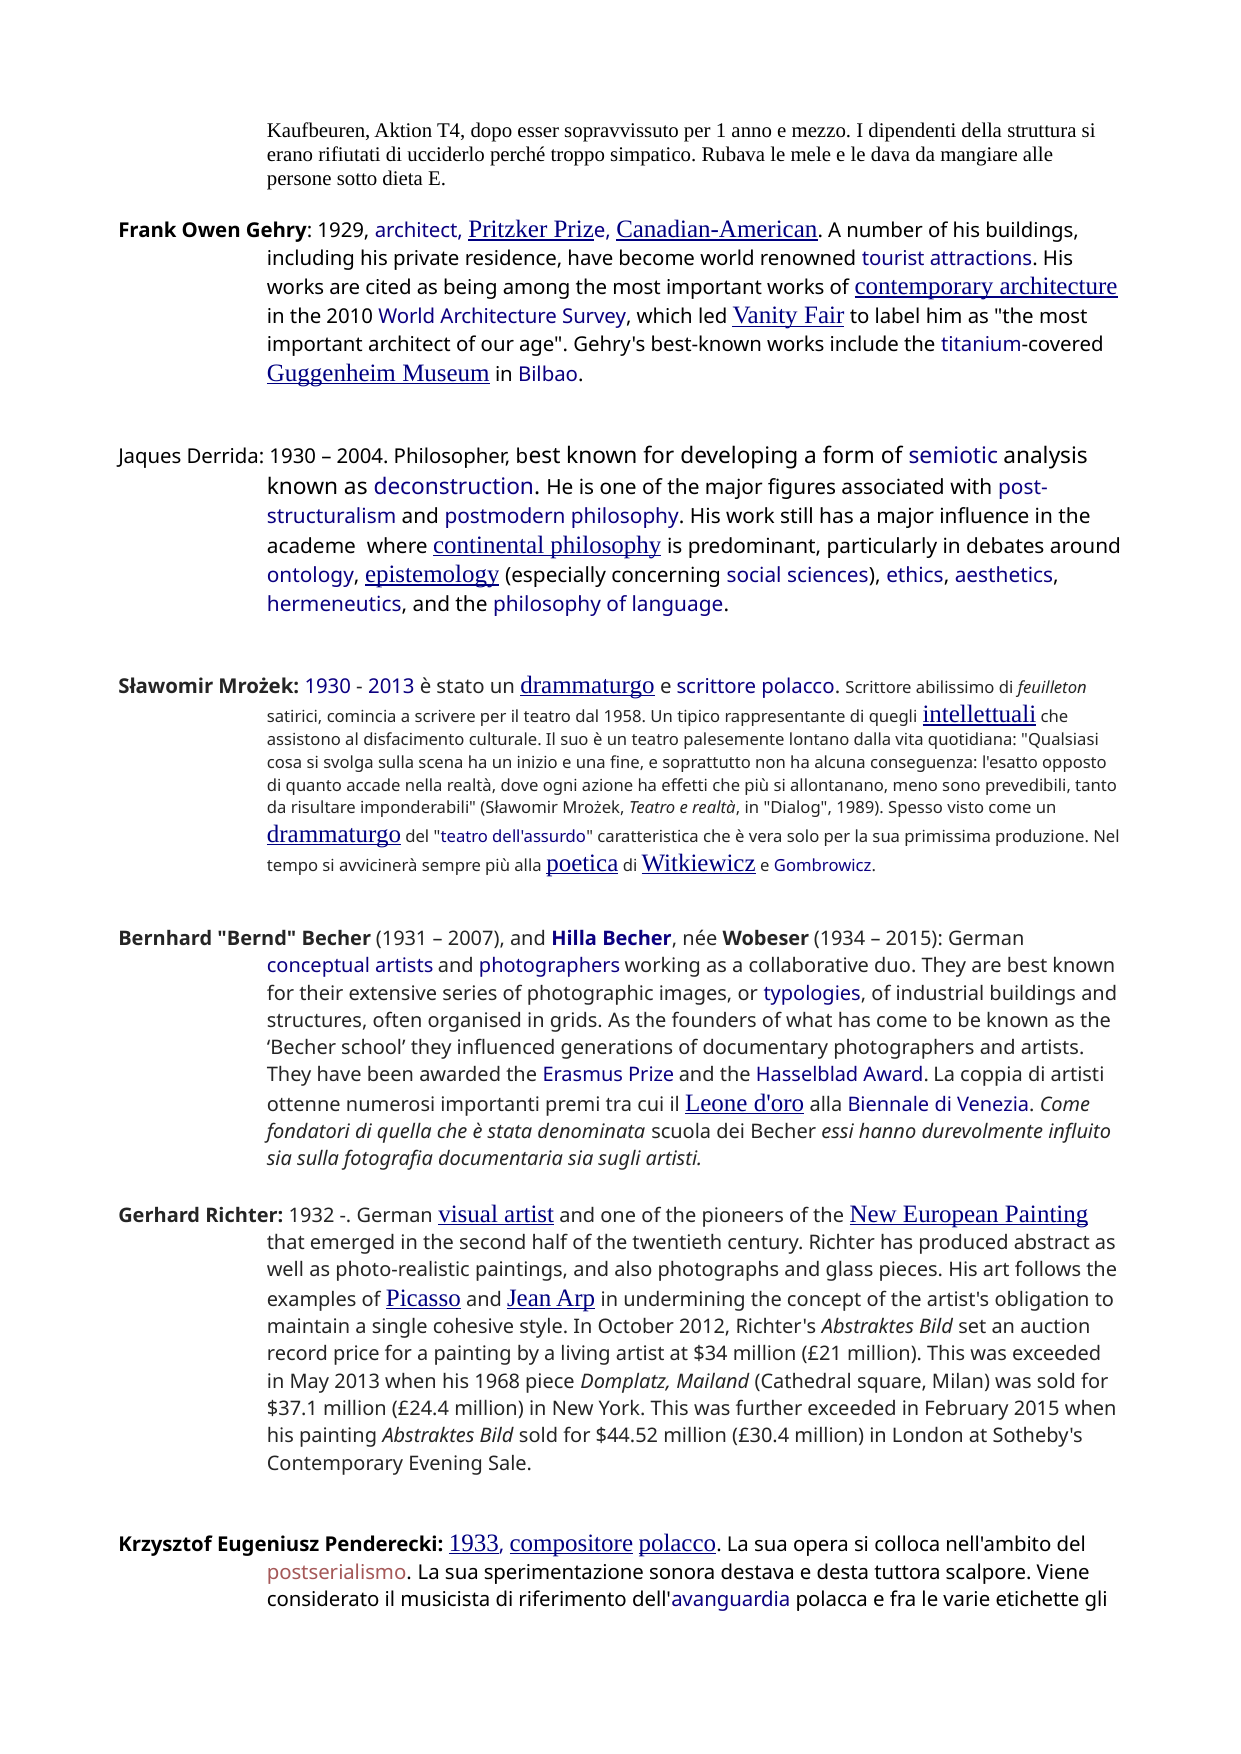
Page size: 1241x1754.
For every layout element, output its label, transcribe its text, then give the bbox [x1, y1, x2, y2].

text Bernhard "Bernd" Becher (1931 – 2007), and Hilla Becher, née Wobeser (1934 – 2015): German conceptual artists and photographers working as a collaborative duo. They are best known for their extensive series of photographic images, or typologies, of industrial buildings and structures, often organised in grids. As the founders of what has come to be known as the ‘Becher school’ they influenced generations of documentary photographers and artists. They have been awarded the Erasmus Prize and the Hasselblad Award. La coppia di artisti ottenne numerosi importanti premi tra cui il Leone d'oro alla Biennale di Venezia. Come fondatori di quella che è stata denominata scuola dei Becher essi hanno durevolmente influito sia sulla fotografia documentaria sia sugli artisti. [118, 924, 1122, 1172]
text Gerhard Richter: 1932 -. German visual artist and one of the pioneers of the New European Painting that emerged in the second half of the twentieth century. Richter has produced abstract as well as photo-realistic paintings, and also photographs and glass pieces. His art follows the examples of Picasso and Jean Arp in undermining the concept of the artist's obligation to maintain a single cohesive style. In October 2012, Richter's Abstraktes Bild set an auction record price for a painting by a living artist at $34 million (£21 million). This was exceeded in May 2013 when his 1968 piece Domplatz, Mailand (Cathedral square, Milan) was sold for $37.1 million (£24.4 million) in New York. This was further exceeded in February 2015 when his painting Abstraktes Bild sold for $44.52 million (£30.4 million) in London at Sotheby's Contemporary Evening Sale. [118, 1199, 1122, 1476]
text Frank Owen Gehry: 1929, architect, Pritzker Prize, Canadian-American. A number of his buildings, including his private residence, have become world renowned tourist attractions. His works are cited as being among the most important works of contemporary architecture in the 2010 World Architecture Survey, which led Vanity Fair to label him as "the most important architect of our age". Gehry's best-known works include the titanium-covered Guggenheim Museum in Bilbao. [118, 214, 1122, 387]
text Jaques Derrida: 1930 – 2004. Philosopher, best known for developing a form of semiotic analysis known as deconstruction. He is one of the major figures associated with post-structuralism and postmodern philosophy. His work still has a major influence in the academe where continental philosophy is predominant, particularly in debates around ontology, epistemology (especially concerning social sciences), ethics, aesthetics, hermeneutics, and the philosophy of language. [118, 439, 1122, 617]
text Kaufbeuren, Aktion T4, dopo esser sopravvissuto per 1 anno e mezzo. I dipendenti della struttura si erano rifiutati di ucciderlo perché troppo simpatico. Rubava le mele e le dava da mangiare alle persone sotto dieta E. [118, 118, 1122, 190]
text Sławomir Mrożek: 1930 - 2013 è stato un drammaturgo e scrittore polacco. Scrittore abilissimo di feuilleton satirici, comincia a scrivere per il teatro dal 1958. Un tipico rappresentante di quegli intellettuali che assistono al disfacimento culturale. Il suo è un teatro palesemente lontano dalla vita quotidiana: "Qualsiasi cosa si svolga sulla scena ha un inizio e una fine, e soprattutto non ha alcuna conseguenza: l'esatto opposto di quanto accade nella realtà, dove ogni azione ha effetti che più si allontanano, meno sono prevedibili, tanto da risultare imponderabili" (Sławomir Mrożek, Teatro e realtà, in "Dialog", 1989). Spesso visto come un drammaturgo del "teatro dell'assurdo" caratteristica che è vera solo per la sua primissima produzione. Nel tempo si avvicinerà sempre più alla poetica di Witkiewicz e Gombrowicz. [118, 670, 1122, 876]
text Krzysztof Eugeniusz Penderecki: 1933, compositore polacco. La sua opera si colloca nell'ambito del postserialismo. La sua sperimentazione sonora destava e desta tuttora scalpore. Viene considerato il musicista di riferimento dell'avanguardia polacca e fra le varie etichette gli [118, 1528, 1122, 1613]
